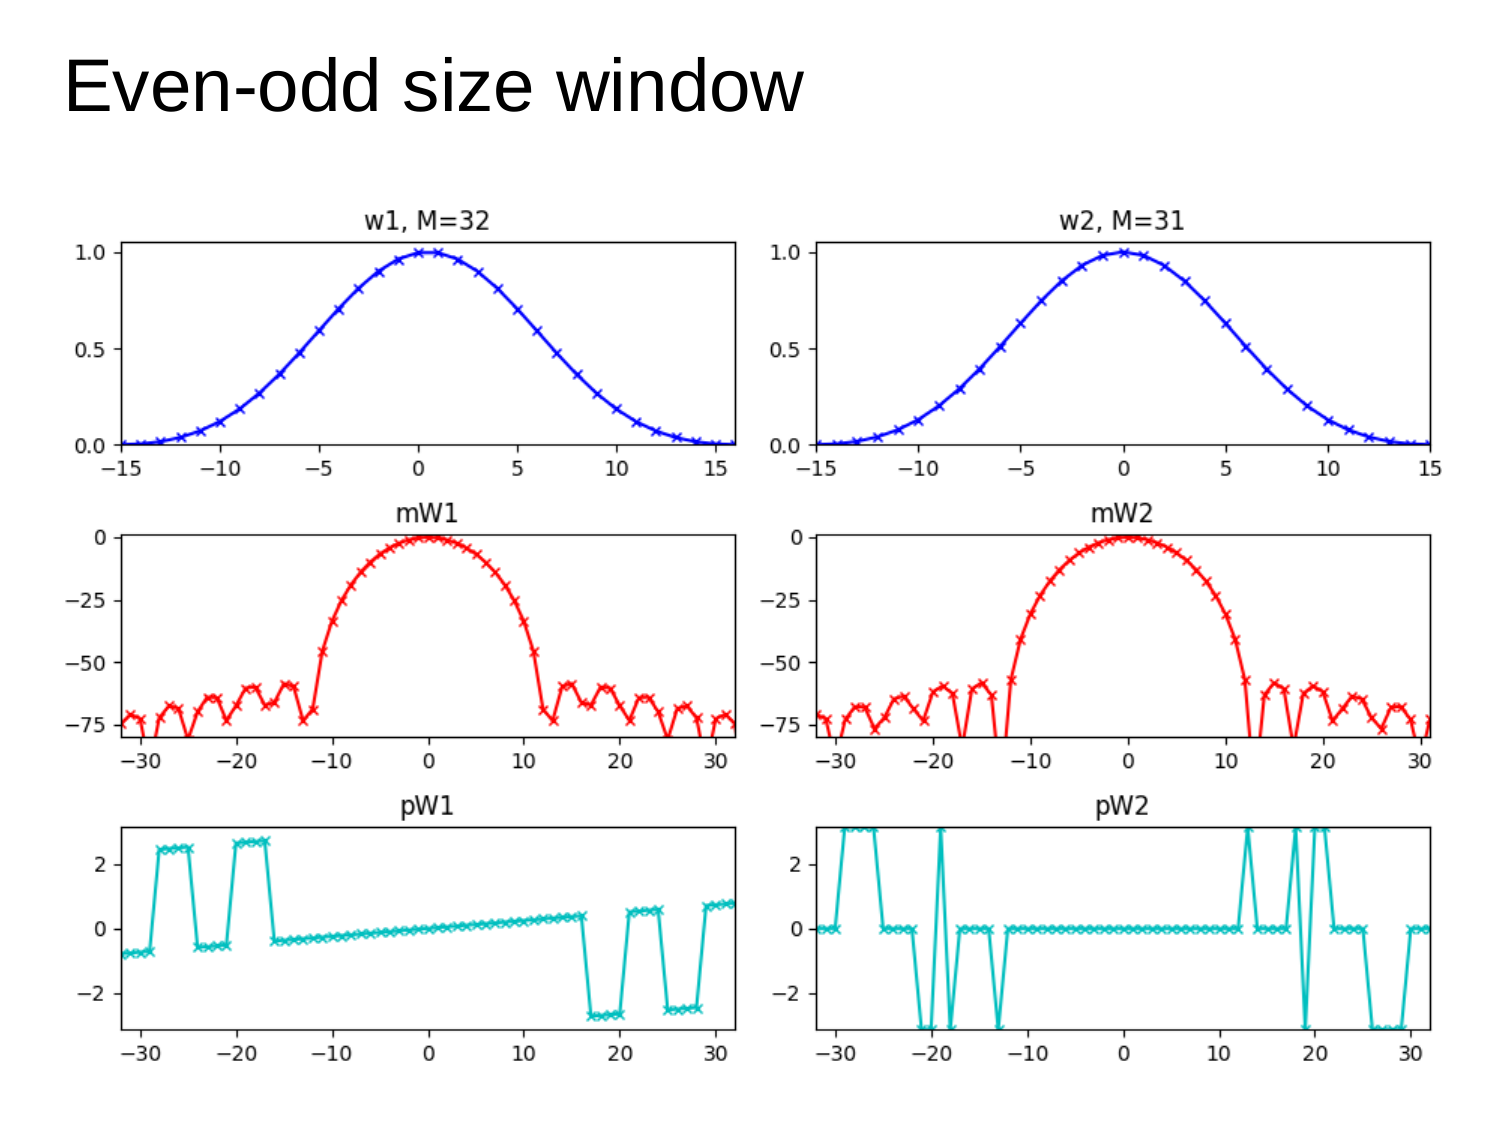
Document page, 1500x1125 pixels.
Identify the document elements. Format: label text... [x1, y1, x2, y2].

picture [40, 188, 1466, 1089]
title Even-odd size window [63, 0, 1414, 180]
